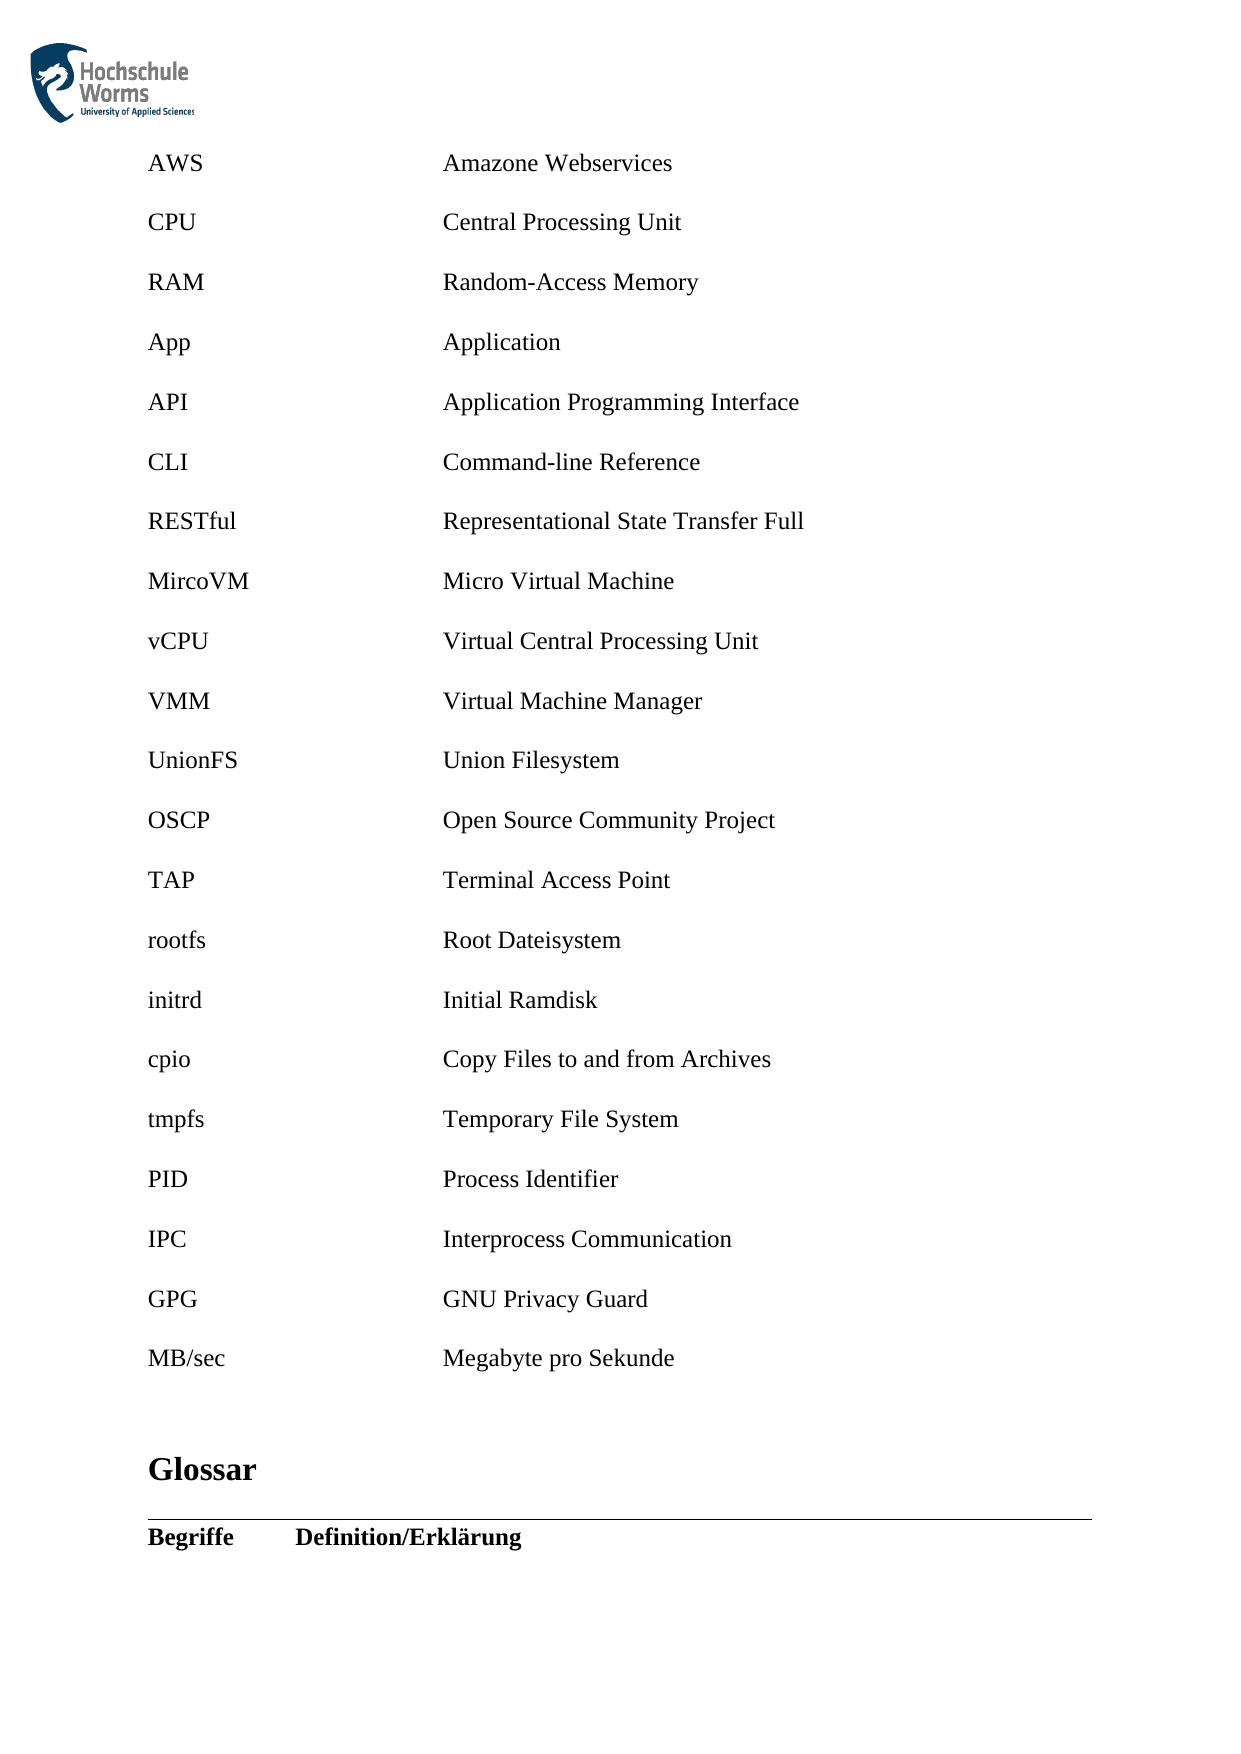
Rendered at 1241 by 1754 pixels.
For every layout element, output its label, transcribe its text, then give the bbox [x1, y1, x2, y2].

text App Application [148, 327, 1092, 356]
text IPC Interprocess Communication [148, 1224, 1092, 1253]
text AWS Amazone Webservices [148, 148, 1092, 176]
text cpio Copy Files to and from Archives [148, 1044, 1092, 1073]
text vCPU Virtual Central Processing Unit [148, 626, 1092, 655]
text MircoVM Micro Virtual Machine [148, 566, 1092, 595]
text RAM Random-Access Memory [148, 267, 1092, 296]
text VMM Virtual Machine Manager [148, 686, 1092, 714]
text tmpfs Temporary File System [148, 1104, 1092, 1133]
text OSCP Open Source Community Project [148, 805, 1092, 834]
text rootfs Root Dateisystem [148, 925, 1092, 954]
text GPG GNU Privacy Guard [148, 1284, 1092, 1312]
text Begriffe Definition/Erklärung [148, 1520, 1092, 1551]
text MB/sec Megabyte pro Sekunde [148, 1343, 1092, 1372]
text PID Process Identifier [148, 1164, 1092, 1193]
text API Application Programming Interface [148, 387, 1092, 416]
text Glossar [148, 1449, 1092, 1487]
text RESTful Representational State Transfer Full [148, 506, 1092, 535]
text initrd Initial Ramdisk [148, 985, 1092, 1013]
text CLI Command-line Reference [148, 447, 1092, 475]
text TAP Terminal Access Point [148, 865, 1092, 894]
text CPU Central Processing Unit [148, 207, 1092, 236]
text UnionFS Union Filesystem [148, 746, 1092, 774]
